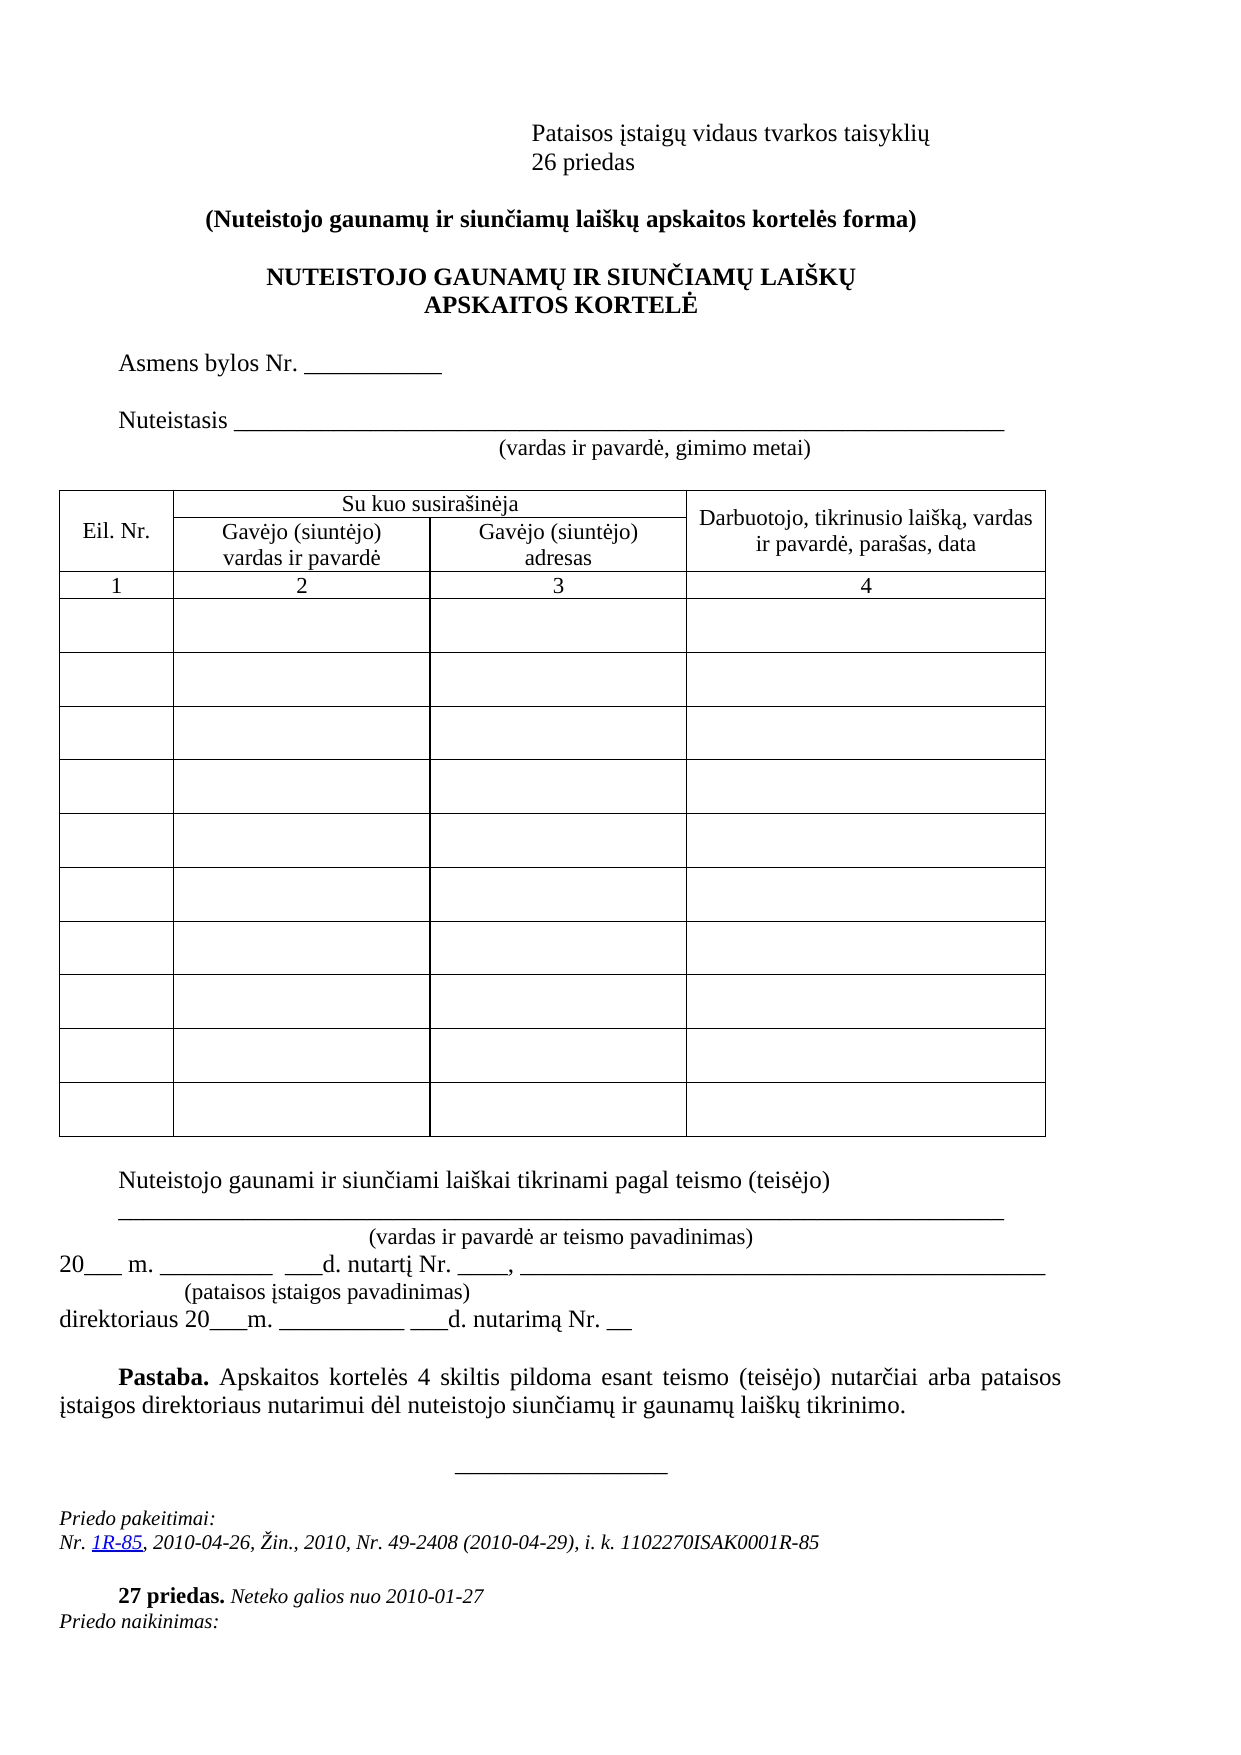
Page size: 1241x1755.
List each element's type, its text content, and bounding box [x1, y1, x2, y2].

text (Nuteistojo gaunamų ir siunčiamų laiškų apskaitos kortelės forma) [59, 204, 1063, 233]
text Asmens bylos Nr. ___________ [59, 348, 1063, 377]
table_cell 1 [60, 572, 173, 598]
table_cell [687, 814, 1045, 867]
table_cell [687, 922, 1045, 974]
text 26 priedas [531, 147, 1063, 176]
text APSKAITOS KORTELĖ [59, 291, 1063, 319]
table_cell 4 [687, 572, 1045, 598]
table_cell [687, 1029, 1045, 1082]
table_cell [687, 1083, 1045, 1136]
table_cell [431, 707, 686, 759]
table_header Su kuo susirašinėja [174, 491, 686, 517]
text Priedo pakeitimai: [59, 1506, 1063, 1529]
table_cell [431, 760, 686, 813]
table_cell 2 [174, 572, 429, 598]
text NUTEISTOJO GAUNAMŲ IR SIUNČIAMŲ LAIŠKŲ [59, 262, 1063, 291]
table_cell [174, 707, 429, 759]
table_cell [687, 975, 1045, 1028]
table_cell [687, 599, 1045, 652]
table_cell [60, 922, 173, 974]
table_header Darbuotojo, tikrinusio laišką, vardas ir pavardė, parašas, data [687, 491, 1045, 571]
table_cell [431, 653, 686, 706]
table_cell [687, 653, 1045, 706]
text _ [59, 1194, 1063, 1223]
text _________________ [59, 1448, 1063, 1477]
table_cell [431, 814, 686, 867]
table_cell [174, 868, 429, 921]
text Nuteistasis [59, 406, 1063, 434]
text (vardas ir pavardė, gimimo metai) [247, 434, 1063, 461]
text Pataisos įstaigų vidaus tvarkos taisyklių [531, 118, 1063, 147]
table_cell [431, 922, 686, 974]
text Nr. 1R-85, 2010-04-26, Žin., 2010, Nr. 49-2408 (2010-04-29), i. k. 1102270ISAK0001R-85 [59, 1529, 1063, 1554]
text 27 priedas. Neteko galios nuo 2010-01-27 [59, 1582, 1063, 1609]
table_cell [174, 1083, 429, 1136]
text direktoriaus 20___m. __________ ___d. nutarimą Nr. __ [59, 1304, 1063, 1333]
text 20___ m. _________ ___d. nutartį Nr. ____, __________________________________________ [59, 1249, 1063, 1278]
table_cell Gavėjo (siuntėjo) adresas [431, 518, 686, 571]
table_cell [174, 814, 429, 867]
table_cell [687, 707, 1045, 759]
table_cell [174, 922, 429, 974]
text (vardas ir pavardė ar teismo pavadinimas) [59, 1223, 1063, 1249]
text (pataisos įstaigos pavadinimas) [184, 1278, 1063, 1304]
table_cell [431, 1029, 686, 1082]
table_cell [174, 760, 429, 813]
table_cell [431, 599, 686, 652]
table_cell [687, 868, 1045, 921]
table_cell [174, 975, 429, 1028]
table_cell [60, 814, 173, 867]
text Pastaba. Apskaitos kortelės 4 skiltis pildoma esant teismo (teisėjo) nutarčiai arba pataisos įstaigos direktoriaus nutarimui dėl nuteistojo siunčiamų ir gaunamų laiškų tikrinimo. [59, 1362, 1063, 1419]
table_cell [174, 653, 429, 706]
table_cell [60, 1083, 173, 1136]
table_cell [60, 760, 173, 813]
table_cell [60, 1029, 173, 1082]
table_cell Gavėjo (siuntėjo) vardas ir pavardė [174, 518, 429, 571]
text Priedo naikinimas: [59, 1609, 1063, 1633]
table_cell [174, 599, 429, 652]
table_cell [431, 868, 686, 921]
table_header Eil. Nr. [60, 491, 173, 571]
table_cell 3 [431, 572, 686, 598]
text Nuteistojo gaunami ir siunčiami laiškai tikrinami pagal teismo (teisėjo) [59, 1165, 1063, 1194]
table_cell [60, 975, 173, 1028]
table_cell [174, 1029, 429, 1082]
table_cell [60, 707, 173, 759]
table_cell [60, 653, 173, 706]
table_cell [687, 760, 1045, 813]
table_cell [431, 1083, 686, 1136]
table_cell [60, 868, 173, 921]
table_cell [431, 975, 686, 1028]
table_cell [60, 599, 173, 652]
